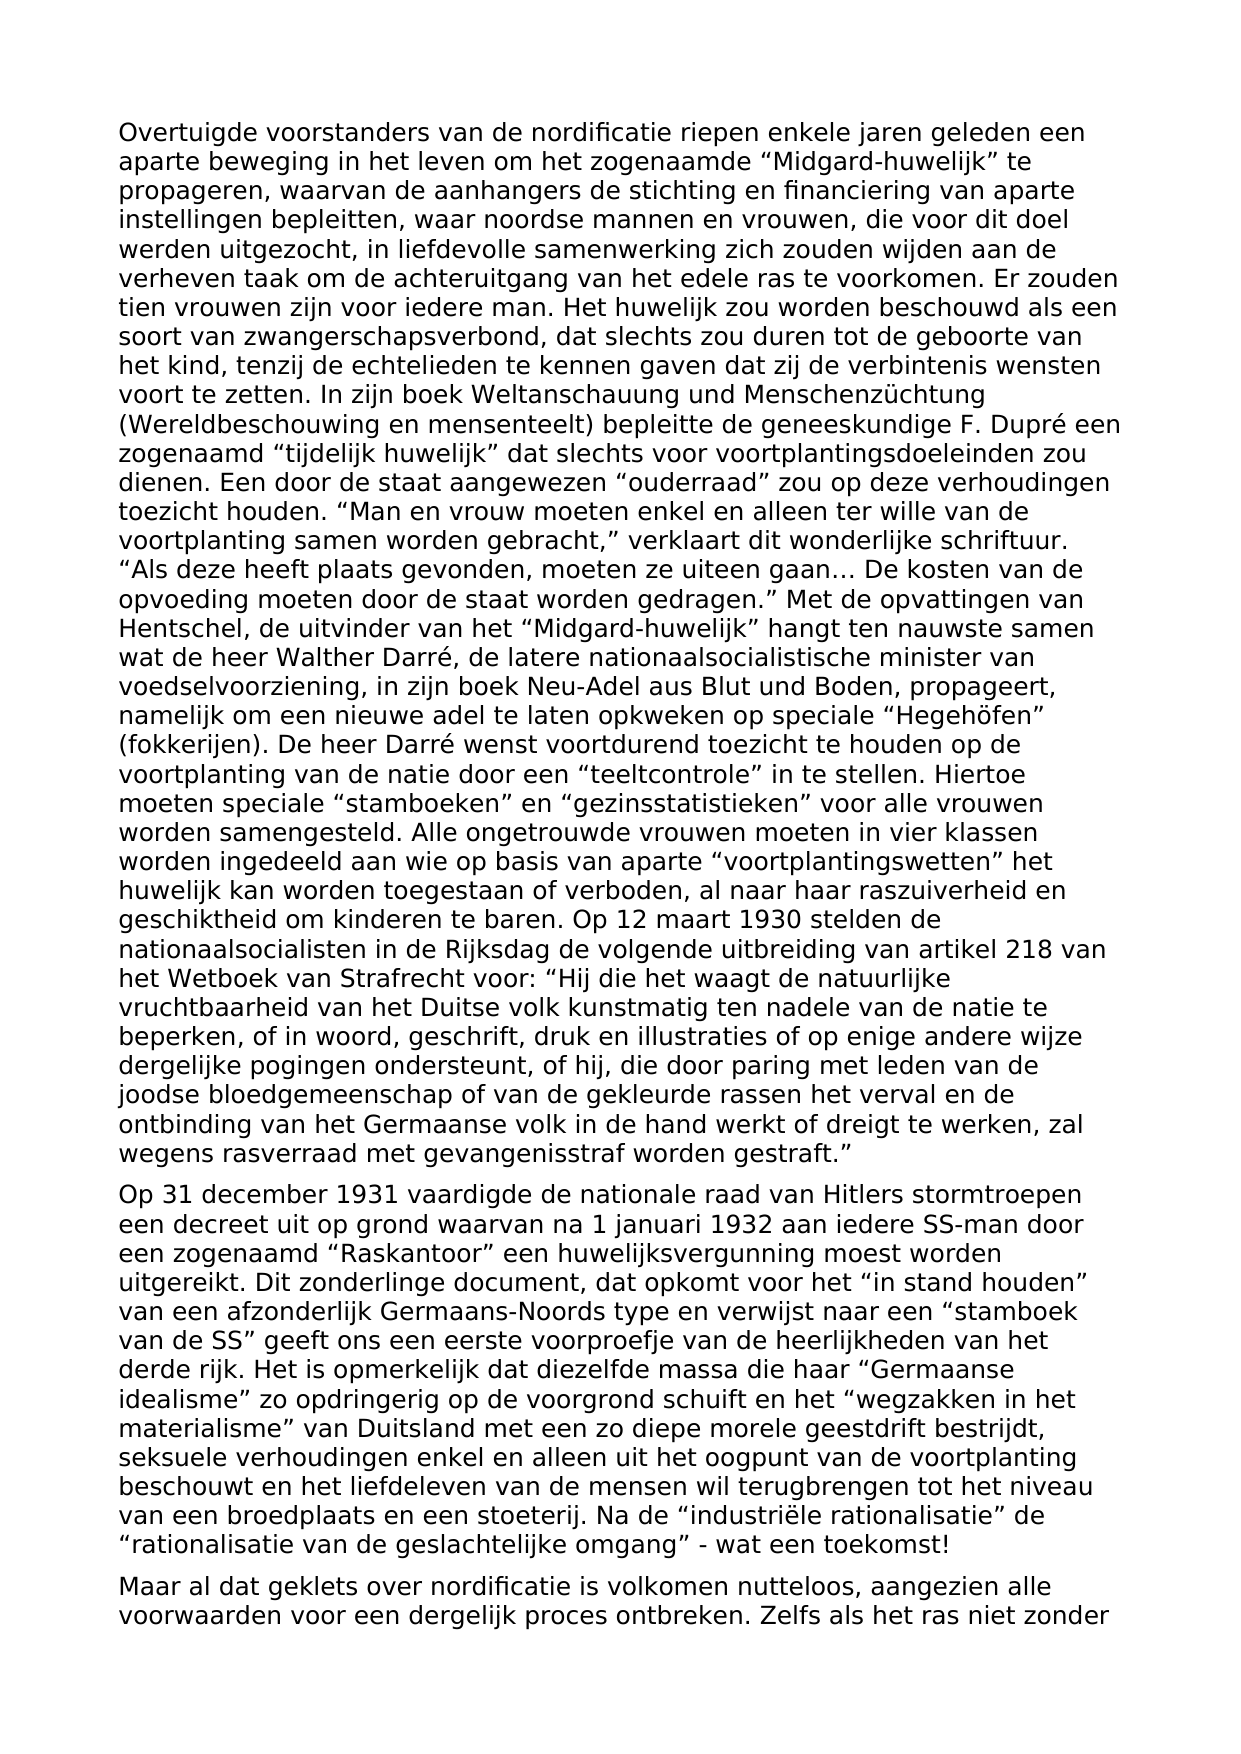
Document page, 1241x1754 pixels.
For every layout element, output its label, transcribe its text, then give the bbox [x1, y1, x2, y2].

text Op 31 december 1931 vaardigde de nationale raad van Hitlers stormtroepen een decreet uit op grond waarvan na 1 januari 1932 aan iedere SS-man door een zogenaamd “Raskantoor” een huwelijksvergunning moest worden uitgereikt. Dit zonderlinge document, dat opkomt voor het “in stand houden” van een afzonderlijk Germaans-Noords type en verwijst naar een “stamboek van de SS” geeft ons een eerste voorproefje van de heerlijkheden van het derde rijk. Het is opmerkelijk dat diezelfde massa die haar “Germaanse idealisme” zo opdringerig op de voorgrond schuift en het “wegzakken in het materialisme” van Duitsland met een zo diepe morele geestdrift bestrijdt, seksuele verhoudingen enkel en alleen uit het oogpunt van de voortplanting beschouwt en het liefdeleven van de mensen wil terugbrengen tot het niveau van een broedplaats en een stoeterij. Na de “industriële rationalisatie” de “rationalisatie van de geslachtelijke omgang” - wat een toekomst! [118, 1181, 1122, 1560]
text Overtuigde voorstanders van de nordificatie riepen enkele jaren geleden een aparte beweging in het leven om het zogenaamde “Midgard-huwelijk” te propageren, waarvan de aanhangers de stichting en financiering van aparte instellingen bepleitten, waar noordse mannen en vrouwen, die voor dit doel werden uitgezocht, in liefdevolle samenwerking zich zouden wijden aan de verheven taak om de achteruitgang van het edele ras te voorkomen. Er zouden tien vrouwen zijn voor iedere man. Het huwelijk zou worden beschouwd als een soort van zwangerschapsverbond, dat slechts zou duren tot de geboorte van het kind, tenzij de echtelieden te kennen gaven dat zij de verbintenis wensten voort te zetten. In zijn boek Weltanschauung und Menschenzüchtung (Wereldbeschouwing en mensenteelt) bepleitte de geneeskundige F. Dupré een zogenaamd “tijdelijk huwelijk” dat slechts voor voortplantingsdoeleinden zou dienen. Een door de staat aangewezen “ouderraad” zou op deze verhoudingen toezicht houden. “Man en vrouw moeten enkel en alleen ter wille van de voortplanting samen worden gebracht,” verklaart dit wonderlijke schriftuur. “Als deze heeft plaats gevonden, moeten ze uiteen gaan… De kosten van de opvoeding moeten door de staat worden gedragen.” Met de opvattingen van Hentschel, de uitvinder van het “Midgard-huwelijk” hangt ten nauwste samen wat de heer Walther Darré, de latere nationaalsocialistische minister van voedselvoorziening, in zijn boek Neu-Adel aus Blut und Boden, propageert, namelijk om een nieuwe adel te laten opkweken op speciale “Hegehöfen” (fokkerijen). De heer Darré wenst voortdurend toezicht te houden op de voortplanting van de natie door een “teeltcontrole” in te stellen. Hiertoe moeten speciale “stamboeken” en “gezinsstatistieken” voor alle vrouwen worden samengesteld. Alle ongetrouwde vrouwen moeten in vier klassen worden ingedeeld aan wie op basis van aparte “voortplantingswetten” het huwelijk kan worden toegestaan of verboden, al naar haar raszuiverheid en geschiktheid om kinderen te baren. Op 12 maart 1930 stelden de nationaalsocialisten in de Rijksdag de volgende uitbreiding van artikel 218 van het Wetboek van Strafrecht voor: “Hij die het waagt de natuurlijke vruchtbaarheid van het Duitse volk kunstmatig ten nadele van de natie te beperken, of in woord, geschrift, druk en illustraties of op enige andere wijze dergelijke pogingen ondersteunt, of hij, die door paring met leden van de joodse bloedgemeenschap of van de gekleurde rassen het verval en de ontbinding van het Germaanse volk in de hand werkt of dreigt te werken, zal wegens rasverraad met gevangenisstraf worden gestraft.” [118, 118, 1122, 1168]
text Maar al dat geklets over nordificatie is volkomen nutteloos, aangezien alle voorwaarden voor een dergelijk proces ontbreken. Zelfs als het ras niet zonder [118, 1572, 1122, 1631]
